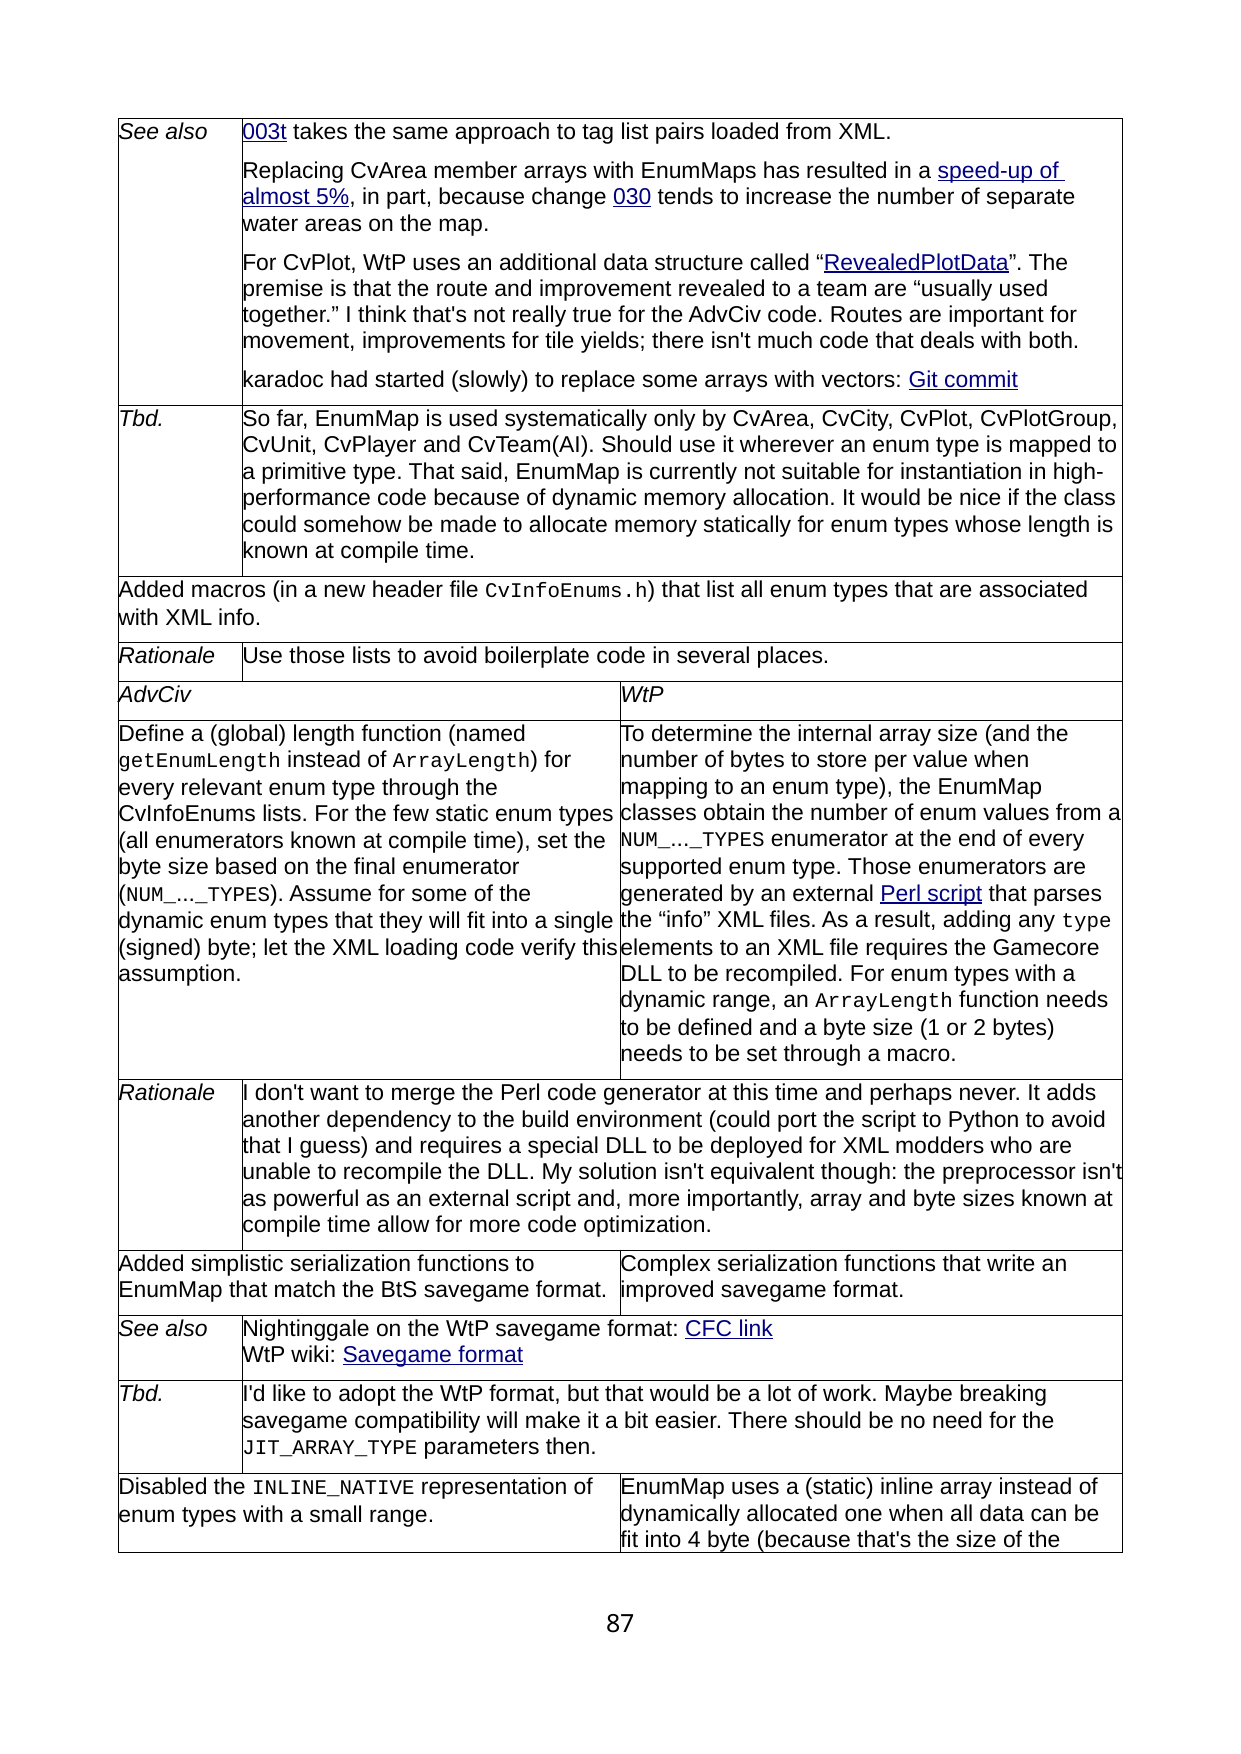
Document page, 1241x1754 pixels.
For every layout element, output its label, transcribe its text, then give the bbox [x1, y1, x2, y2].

table_cell Rationale [119, 1080, 242, 1250]
table_cell Tbd. [119, 1381, 242, 1473]
table_cell 003t takes the same approach to tag list pairs loaded from XML. Replacing CvArea member arrays with EnumMaps has resulted in a speed-up of almost 5%, in part, because change 030 tends to increase the number of separate water areas on the map. For CvPlot, WtP uses an additional data structure called “RevealedPlotData”. The premise is that the route and improvement revealed to a team are “usually used together.” I think that's not really true for the AdvCiv code. Routes are important for movement, improvements for tile yields; there isn't much code that deals with both. karadoc had started (slowly) to replace some arrays with vectors: Git commit [243, 119, 1122, 405]
table_cell To determine the internal array size (and the number of bytes to store per value when mapping to an enum type), the EnumMap classes obtain the number of enum values from a NUM_..._TYPES enumerator at the end of every supported enum type. Those enumerators are generated by an external Perl script that parses the “info” XML files. As a result, adding any type elements to an XML file requires the Gamecore DLL to be recompiled. For enum types with a dynamic range, an ArrayLength function needs to be defined and a byte size (1 or 2 bytes) needs to be set through a macro. [621, 721, 1122, 1079]
table_cell Disabled the INLINE_NATIVE representation of enum types with a small range. [119, 1474, 620, 1552]
table_cell Nightinggale on the WtP savegame format: CFC link WtP wiki: Savegame format [243, 1316, 1122, 1380]
table_cell Define a (global) length function (named getEnumLength instead of ArrayLength) for every relevant enum type through the CvInfoEnums lists. For the few static enum types (all enumerators known at compile time), set the byte size based on the final enumerator (NUM_..._TYPES). Assume for some of the dynamic enum types that they will fit into a single (signed) byte; let the XML loading code verify this assumption. [119, 721, 620, 1079]
table_cell Use those lists to avoid boilerplate code in several places. [243, 643, 1122, 681]
table_cell See also [119, 1316, 242, 1380]
table_cell Rationale [119, 643, 242, 681]
table_cell Added macros (in a new header file CvInfoEnums.h) that list all enum types that are associated with XML info. [119, 577, 1122, 642]
table_cell I'd like to adopt the WtP format, but that would be a lot of work. Maybe breaking savegame compatibility will make it a bit easier. There should be no need for the JIT_ARRAY_TYPE parameters then. [243, 1381, 1122, 1473]
table_cell Tbd. [119, 406, 242, 576]
table_cell See also [119, 119, 242, 405]
table_cell Complex serialization functions that write an improved savegame format. [621, 1251, 1122, 1315]
table_cell EnumMap uses a (static) inline array instead of dynamically allocated one when all data can be fit into 4 byte (because that's the size of the [621, 1474, 1122, 1552]
table_cell Added simplistic serialization functions to EnumMap that match the BtS savegame format. [119, 1251, 620, 1315]
table_cell WtP [621, 682, 1122, 720]
table_cell I don't want to merge the Perl code generator at this time and perhaps never. It adds another dependency to the build environment (could port the script to Python to avoid that I guess) and requires a special DLL to be deployed for XML modders who are unable to recompile the DLL. My solution isn't equivalent though: the preprocessor isn't as powerful as an external script and, more importantly, array and byte sizes known at compile time allow for more code optimization. [243, 1080, 1122, 1250]
table_cell AdvCiv [119, 682, 620, 720]
table_cell So far, EnumMap is used systematically only by CvArea, CvCity, CvPlot, CvPlotGroup, CvUnit, CvPlayer and CvTeam(AI). Should use it wherever an enum type is mapped to a primitive type. That said, EnumMap is currently not suitable for instantiation in high-performance code because of dynamic memory allocation. It would be nice if the class could somehow be made to allocate memory statically for enum types whose length is known at compile time. [243, 406, 1122, 576]
